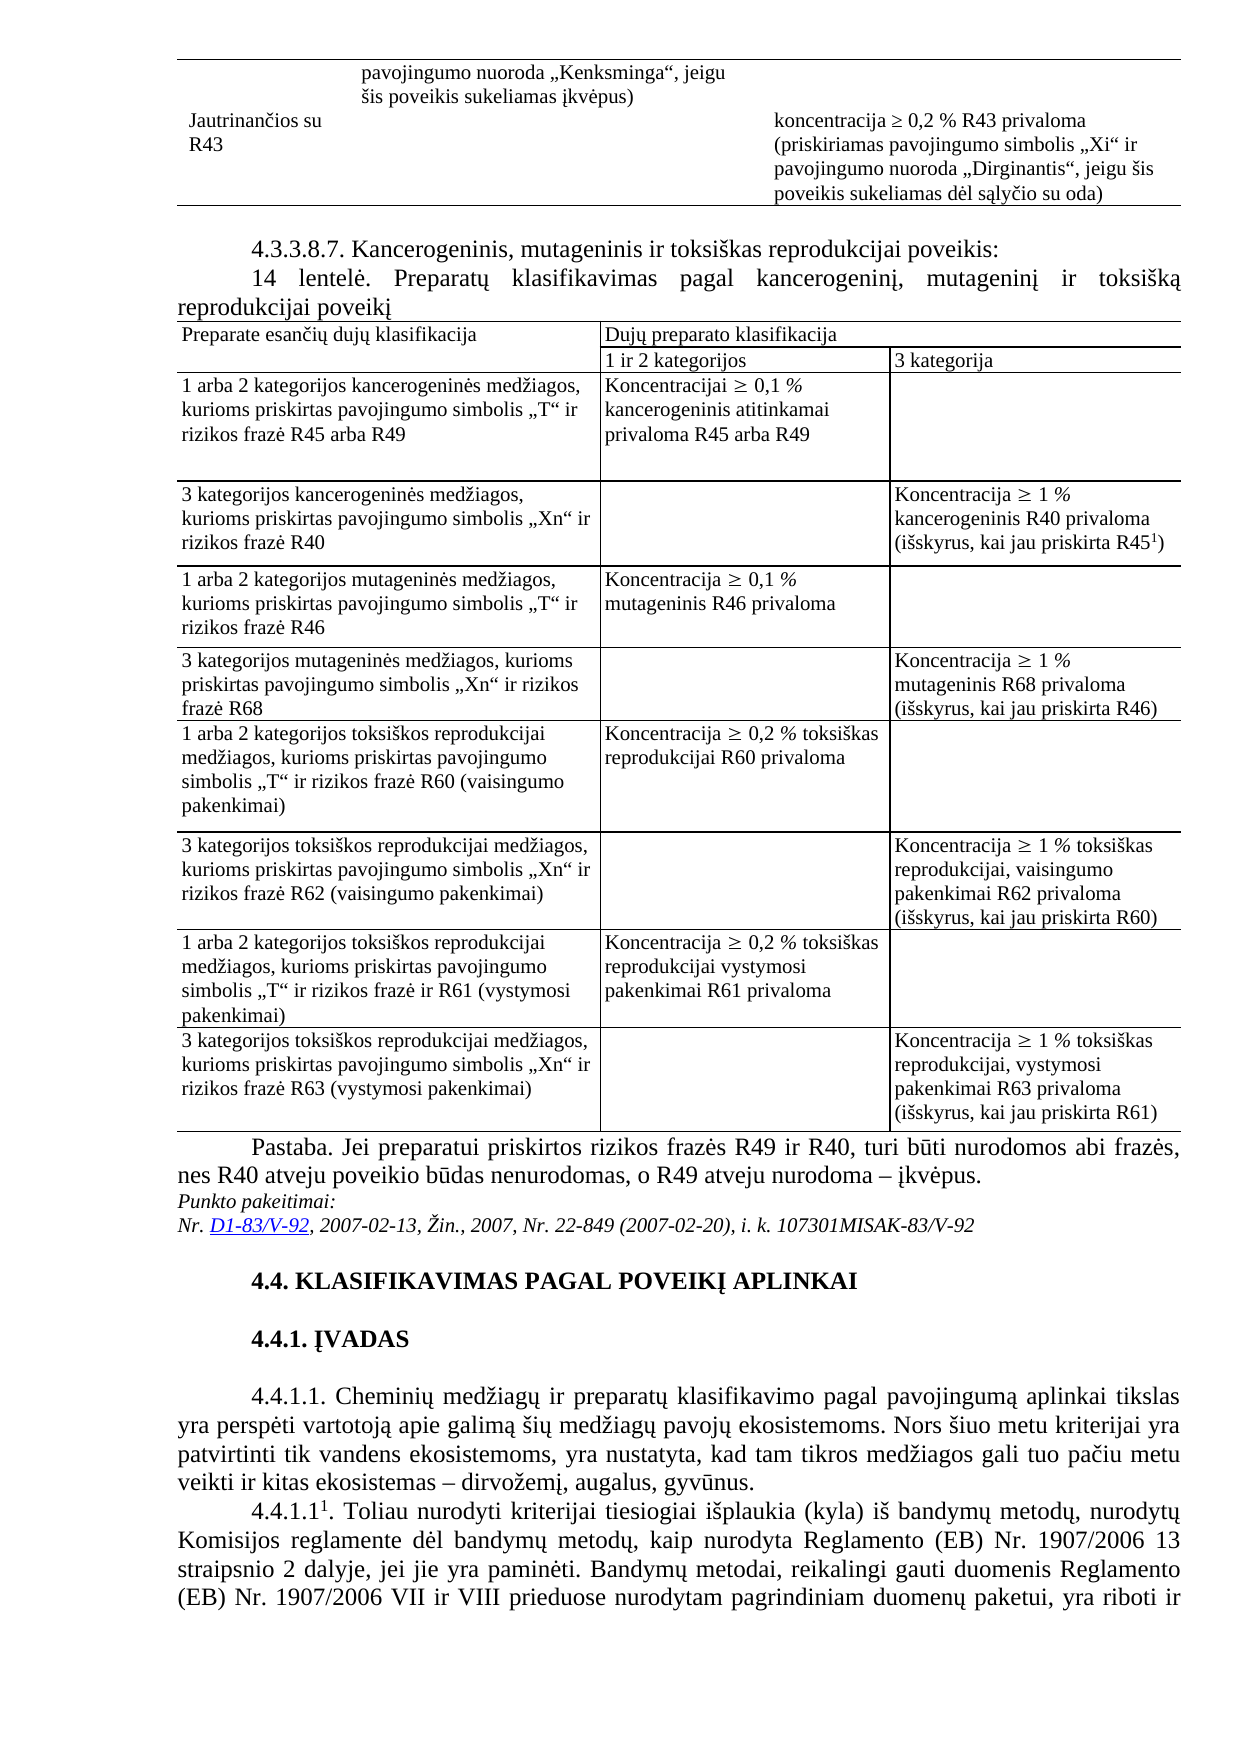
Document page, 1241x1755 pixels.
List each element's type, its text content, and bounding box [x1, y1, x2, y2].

text Punkto pakeitimai: [177, 1189, 1181, 1213]
table_cell [891, 567, 1181, 646]
table_cell [891, 721, 1181, 831]
text 4.4.1.1. Cheminių medžiagų ir preparatų klasifikavimo pagal pavojingumą aplinkai tikslas yra perspėti vartotoją apie galimą šių medžiagų pavojų ekosistemoms. Nors šiuo metu kriterijai yra patvirtinti tik vandens ekosistemoms, yra nustatyta, kad tam tikros medžiagos gali tuo pačiu metu veikti ir kitas ekosistemas – dirvožemį, augalus, gyvūnus. [177, 1381, 1181, 1496]
table_cell Koncentracija  1 % kancerogeninis R40 privaloma (išskyrus, kai jau priskirta R451) [891, 482, 1181, 565]
table_cell [891, 930, 1181, 1027]
text 4.3.3.8.7. Kancerogeninis, mutageninis ir toksiškas reprodukcijai poveikis: [177, 234, 1181, 263]
table_cell [350, 108, 763, 204]
text Pastaba. Jei preparatui priskirtos rizikos frazės R49 ir R40, turi būti nurodomos abi frazės, nes R40 atveju poveikio būdas nenurodomas, o R49 atveju nurodoma – įkvėpus. [177, 1132, 1181, 1189]
table_cell Koncentracija  1 % toksiškas reprodukcijai, vystymosi pakenkimai R63 privaloma (išskyrus, kai jau priskirta R61) [891, 1028, 1181, 1131]
table_cell 1 ir 2 kategorijos [601, 348, 889, 372]
table_cell 3 kategorijos kancerogeninės medžiagos, kurioms priskirtas pavojingumo simbolis „Xn“ ir rizikos frazė R40 [177, 482, 600, 565]
text 14 lentelė. Preparatų klasifikavimas pagal kancerogeninį, mutageninį ir toksišką reprodukcijai poveikį [177, 263, 1181, 321]
table_cell 3 kategorijos toksiškos reprodukcijai medžiagos, kurioms priskirtas pavojingumo simbolis „Xn“ ir rizikos frazė R62 (vaisingumo pakenkimai) [177, 833, 600, 929]
table_cell 3 kategorijos mutageninės medžiagos, kurioms priskirtas pavojingumo simbolis „Xn“ ir rizikos frazė R68 [177, 648, 600, 720]
table_cell Koncentracija  0,2 % toksiškas reprodukcijai vystymosi pakenkimai R61 privaloma [601, 930, 889, 1027]
table_cell 1 arba 2 kategorijos toksiškos reprodukcijai medžiagos, kurioms priskirtas pavojingumo simbolis „T“ ir rizikos frazė ir R61 (vystymosi pakenkimai) [177, 930, 600, 1027]
table_cell pavojingumo nuoroda „Kenksminga“, jeigu šis poveikis sukeliamas įkvėpus) [350, 60, 763, 108]
text Nr. D1-83/V-92, 2007-02-13, Žin., 2007, Nr. 22-849 (2007-02-20), i. k. 107301MISAK-83/V-92 [177, 1213, 1181, 1237]
text 4.4.1.11. Toliau nurodyti kriterijai tiesiogiai išplaukia (kyla) iš bandymų metodų, nurodytų Komisijos reglamente dėl bandymų metodų, kaip nurodyta Reglamento (EB) Nr. 1907/2006 13 straipsnio 2 dalyje, jei jie yra paminėti. Bandymų metodai, reikalingi gauti duomenis Reglamento (EB) Nr. 1907/2006 VII ir VIII prieduose nurodytam pagrindiniam duomenų paketui, yra riboti ir [177, 1496, 1181, 1611]
table_cell [601, 833, 889, 929]
table_cell 3 kategorijos toksiškos reprodukcijai medžiagos, kurioms priskirtas pavojingumo simbolis „Xn“ ir rizikos frazė R63 (vystymosi pakenkimai) [177, 1028, 600, 1131]
table_cell 3 kategorija [891, 348, 1181, 372]
table_cell Koncentracijai  0,1 % kancerogeninis atitinkamai privaloma R45 arba R49 [601, 373, 889, 480]
table_cell koncentracija ≥ 0,2 % R43 privaloma (priskiriamas pavojingumo simbolis „Xi“ ir pavojingumo nuoroda „Dirginantis“, jeigu šis poveikis sukeliamas dėl sąlyčio su oda) [763, 108, 1181, 204]
table_cell [891, 373, 1181, 480]
table_cell [601, 648, 889, 720]
table_cell 1 arba 2 kategorijos toksiškos reprodukcijai medžiagos, kurioms priskirtas pavojingumo simbolis „T“ ir rizikos frazė R60 (vaisingumo pakenkimai) [177, 721, 600, 831]
table_cell Koncentracija  0,2 % toksiškas reprodukcijai R60 privaloma [601, 721, 889, 831]
table_cell Koncentracija  1 % mutageninis R68 privaloma (išskyrus, kai jau priskirta R46) [891, 648, 1181, 720]
table_header Dujų preparato klasifikacija [601, 322, 1181, 346]
text 4.4. KLASIFIKAVIMAS PAGAL POVEIKĮ APLINKAI [177, 1266, 1181, 1295]
table_cell Jautrinančios su R43 [177, 108, 350, 204]
table_cell [763, 60, 1181, 108]
table_cell Koncentracija  0,1 % mutageninis R46 privaloma [601, 567, 889, 646]
table_cell Koncentracija  1 % toksiškas reprodukcijai, vaisingumo pakenkimai R62 privaloma (išskyrus, kai jau priskirta R60) [891, 833, 1181, 929]
table_cell [601, 482, 889, 565]
text 4.4.1. ĮVADAS [177, 1324, 1181, 1352]
table_cell 1 arba 2 kategorijos mutageninės medžiagos, kurioms priskirtas pavojingumo simbolis „T“ ir rizikos frazė R46 [177, 567, 600, 646]
table_header Preparate esančių dujų klasifikacija [177, 322, 600, 372]
table_cell [601, 1028, 889, 1131]
table_cell [177, 60, 350, 108]
table_cell 1 arba 2 kategorijos kancerogeninės medžiagos, kurioms priskirtas pavojingumo simbolis „T“ ir rizikos frazė R45 arba R49 [177, 373, 600, 480]
